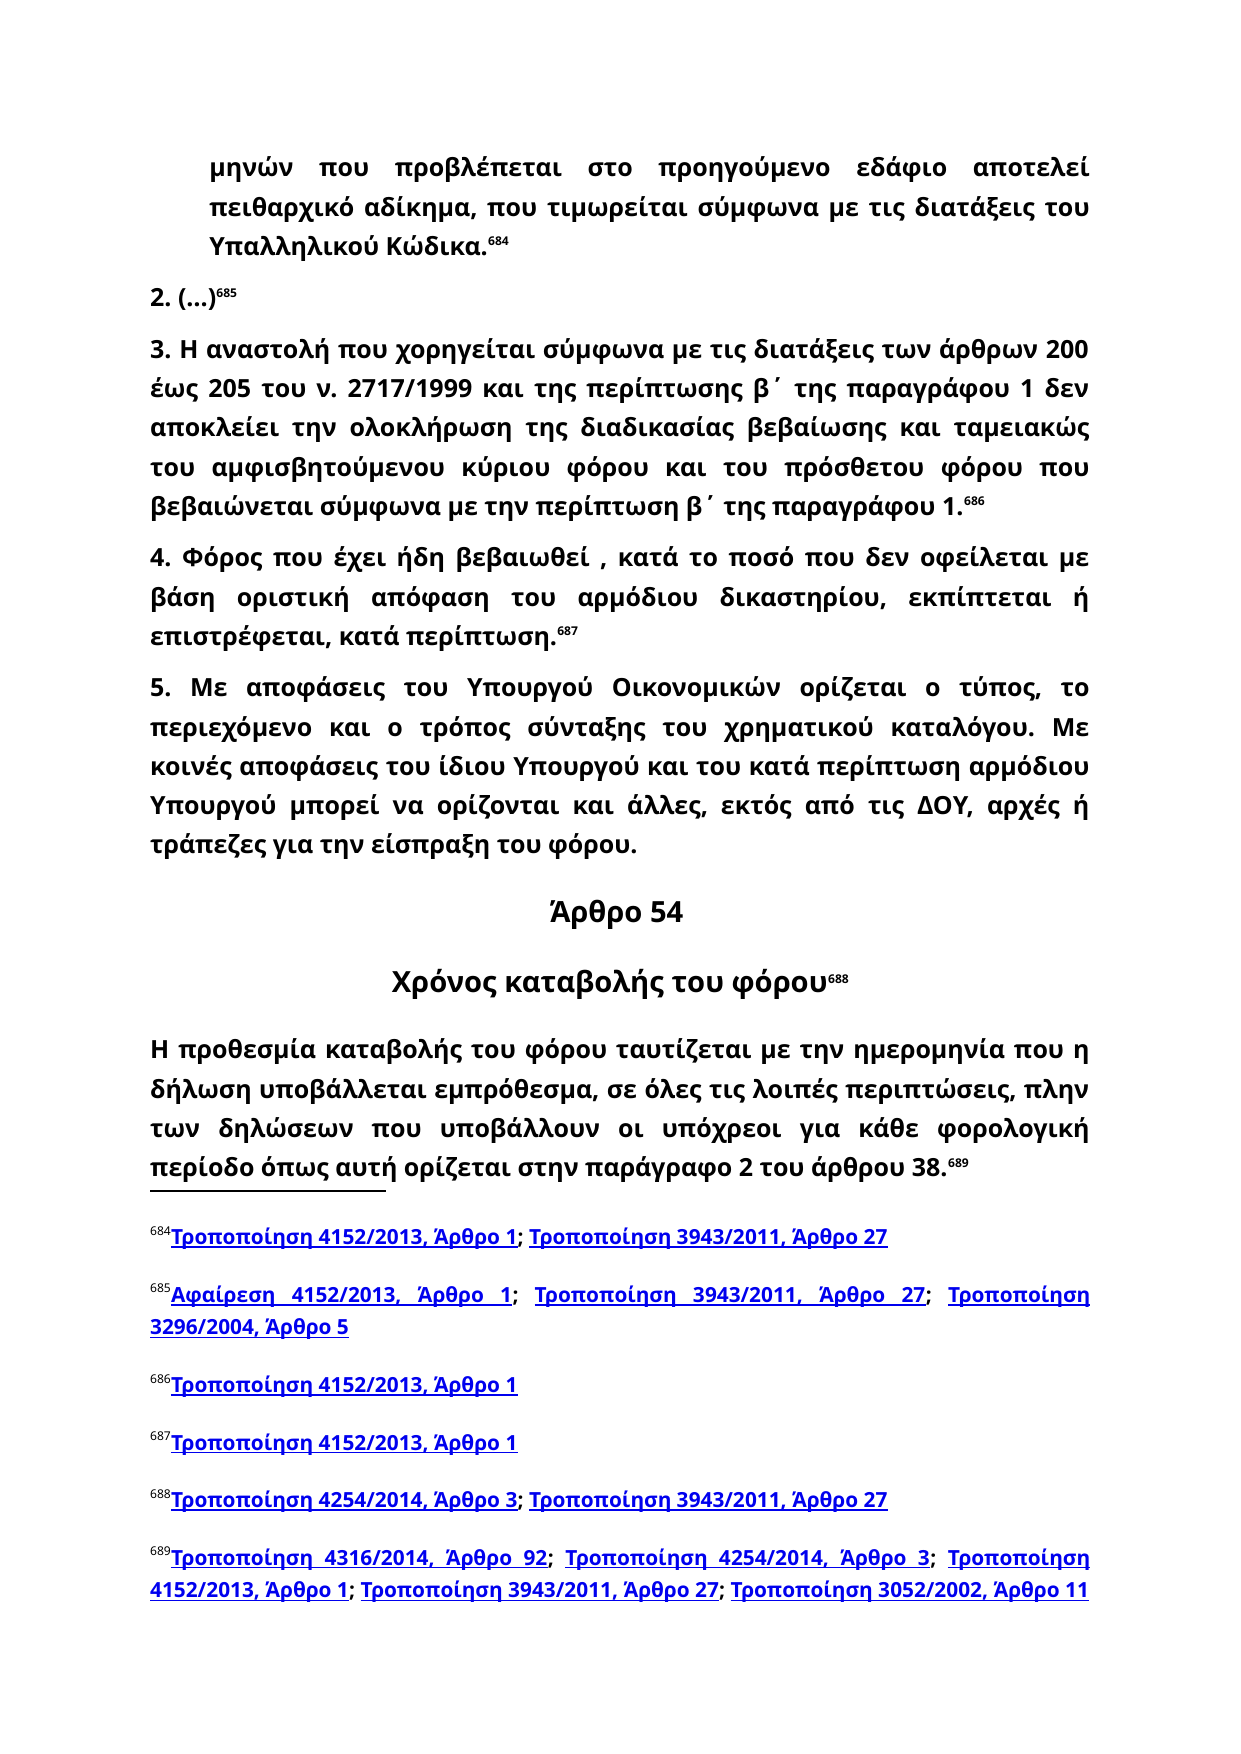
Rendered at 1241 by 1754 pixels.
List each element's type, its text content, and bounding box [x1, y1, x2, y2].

text 3. Η αναστολή που χορηγείται σύμφωνα με τις διατάξεις των άρθρων 200 έως 205 του ν. 2717/1999 και της περίπτωσης β΄ της παραγράφου 1 δεν αποκλείει την ολοκλήρωση της διαδικασίας βεβαίωσης και ταμειακώς του αμφισβητούμενου κύριου φόρου και του πρόσθετου φόρου που βεβαιώνεται σύμφωνα με την περίπτωση β΄ της παραγράφου 1. [150, 332, 1090, 522]
text Αφαίρεση 4152/2013, Άρθρο 1; Τροποποίηση 3943/2011, Άρθρο 27; Τροποποίηση 3296/2004, Άρθρο 5 [150, 1280, 1090, 1341]
text Τροποποίηση 4316/2014, Άρθρο 92; Τροποποίηση 4254/2014, Άρθρο 3; Τροποποίηση 4152/2013, Άρθρο 1; Τροποποίηση 3943/2011, Άρθρο 27; Τροποποίηση 3052/2002, Άρθρο 11 [150, 1543, 1090, 1604]
text Τροποποίηση 4152/2013, Άρθρο 1 [150, 1370, 1090, 1398]
text Τροποποίηση 4152/2013, Άρθρο 1 [150, 1428, 1090, 1456]
text 5. Με αποφάσεις του Υπουργού Οικονομικών ορίζεται ο τύπος, το περιεχόμενο και ο τρόπος σύνταξης του χρηματικού καταλόγου. Με κοινές αποφάσεις του ίδιου Υπουργού και του κατά περίπτωση αρμόδιου Υπουργού μπορεί να ορίζονται και άλλες, εκτός από τις ΔΟΥ, αρχές ή τράπεζες για την είσπραξη του φόρου. [150, 670, 1090, 861]
text 2. (…) [150, 280, 1090, 314]
subtitle Χρόνος καταβολής του φόρου [150, 961, 1090, 1001]
text Τροποποίηση 4254/2014, Άρθρο 3; Τροποποίηση 3943/2011, Άρθρο 27 [150, 1485, 1090, 1514]
text Η προθεσμία καταβολής του φόρου ταυτίζεται με την ημερομηνία που η δήλωση υποβάλλεται εμπρόθεσμα, σε όλες τις λοιπές περιπτώσεις, πλην των δηλώσεων που υποβάλλουν οι υπόχρεοι για κάθε φορολογική περίοδο όπως αυτή ορίζεται στην παράγραφο 2 του άρθρου 38. [150, 1032, 1090, 1184]
subtitle Άρθρο 54 [150, 891, 1090, 931]
text Τροποποίηση 4152/2013, Άρθρο 1; Τροποποίηση 3943/2011, Άρθρο 27 [150, 1222, 1090, 1251]
list μηνών που προβλέπεται στο προηγούμενο εδάφιο αποτελεί πειθαρχικό αδίκημα, που τιμωρείται σύμφωνα με τις διατάξεις του Υπαλληλικού Κώδικα. [150, 150, 1090, 262]
text 4. Φόρος που έχει ήδη βεβαιωθεί , κατά το ποσό που δεν οφείλεται με βάση οριστική απόφαση του αρμόδιου δικαστηρίου, εκπίπτεται ή επιστρέφεται, κατά περίπτωση. [150, 540, 1090, 652]
